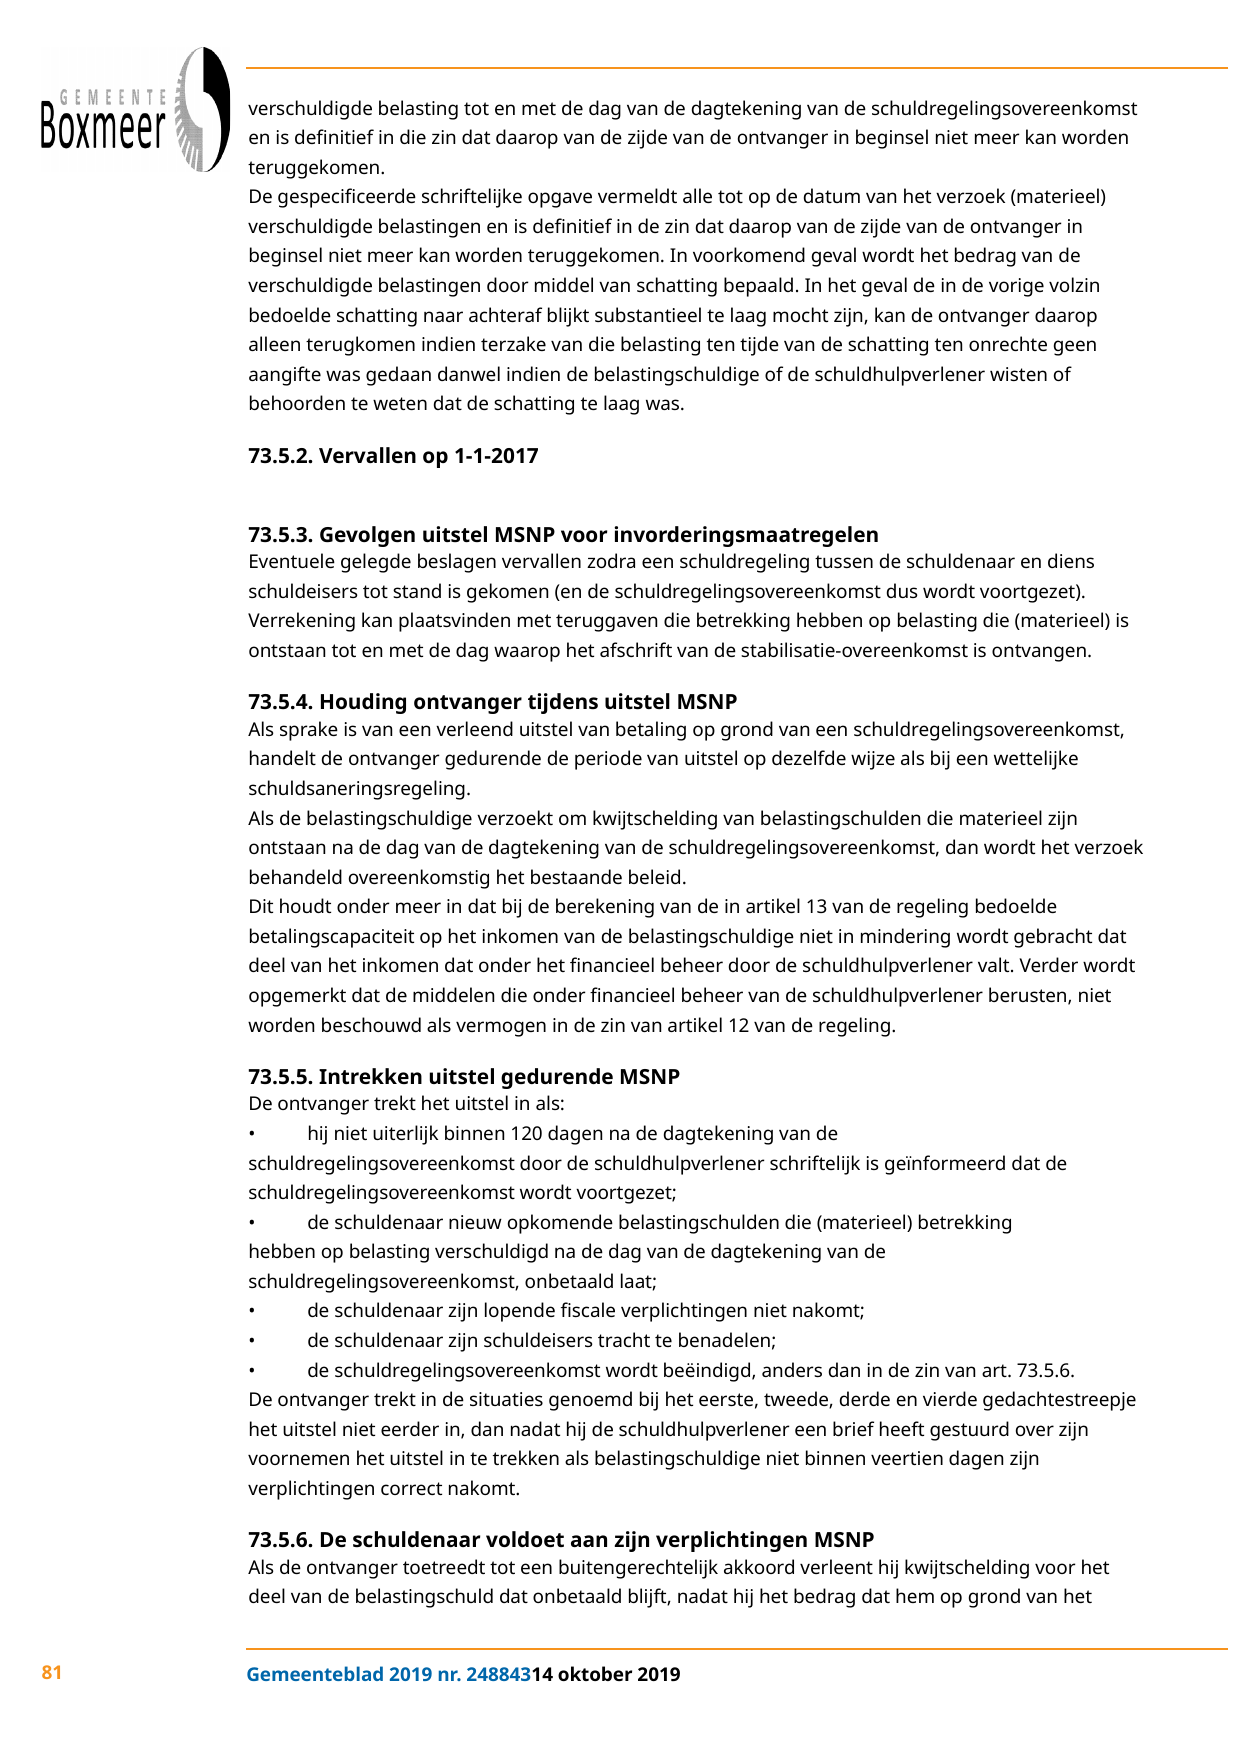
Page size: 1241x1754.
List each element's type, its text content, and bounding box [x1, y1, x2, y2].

list de schuldenaar zijn schuldeisers tracht te benadelen; [248, 1327, 1152, 1353]
text De ontvanger trekt in de situaties genoemd bij het eerste, tweede, derde en vierde gedachtestreepje het uitstel niet eerder in, dan nadat hij de schuldhulpverlener een brief heeft gestuurd over zijn voornemen het uitstel in te trekken als belastingschuldige niet binnen veertien dagen zijn verplichtingen correct nakomt. [248, 1386, 1152, 1501]
list de schuldregelingsovereenkomst wordt beëindigd, anders dan in de zin van art. 73.5.6. [248, 1357, 1152, 1383]
text 73.5.2. Vervallen op 1-1-2017 [248, 441, 1152, 469]
text 73.5.4. Houding ontvanger tijdens uitstel MSNP [248, 687, 1152, 716]
text hebben op belasting verschuldigd na de dag van de dagtekening van de schuldregelingsovereenkomst, onbetaald laat; [248, 1238, 1152, 1294]
text Als de ontvanger toetreedt tot een buitengerechtelijk akkoord verleent hij kwijtschelding voor het deel van de belastingschuld dat onbetaald blijft, nadat hij het bedrag dat hem op grond van het [248, 1554, 1152, 1609]
text 73.5.6. De schuldenaar voldoet aan zijn verplichtingen MSNP [248, 1526, 1152, 1554]
text 73.5.3. Gevolgen uitstel MSNP voor invorderingsmaatregelen [248, 520, 1152, 548]
text schuldregelingsovereenkomst door de schuldhulpverlener schriftelijk is geïnformeerd dat de schuldregelingsovereenkomst wordt voortgezet; [248, 1150, 1152, 1205]
text De gespecificeerde schriftelijke opgave vermeldt alle tot op de datum van het verzoek (materieel) verschuldigde belastingen en is definitief in de zin dat daarop van de zijde van de ontvanger in beginsel niet meer kan worden teruggekomen. In voorkomend geval wordt het bedrag van de verschuldigde belastingen door middel van schatting bepaald. In het geval de in de vorige volzin bedoelde schatting naar achteraf blijkt substantieel te laag mocht zijn, kan de ontvanger daarop alleen terugkomen indien terzake van die belasting ten tijde van de schatting ten onrechte geen aangifte was gedaan danwel indien de belastingschuldige of de schuldhulpverlener wisten of behoorden te weten dat de schatting te laag was. [248, 183, 1152, 416]
list de schuldenaar nieuw opkomende belastingschulden die (materieel) betrekking [248, 1209, 1152, 1235]
text Als de belastingschuldige verzoekt om kwijtschelding van belastingschulden die materieel zijn ontstaan na de dag van de dagtekening van de schuldregelingsovereenkomst, dan wordt het verzoek behandeld overeenkomstig het bestaande beleid. [248, 805, 1152, 889]
picture [41, 47, 231, 172]
text verschuldigde belasting tot en met de dag van de dagtekening van de schuldregelingsovereenkomst en is definitief in die zin dat daarop van de zijde van de ontvanger in beginsel niet meer kan worden teruggekomen. [248, 95, 1152, 180]
list hij niet uiterlijk binnen 120 dagen na de dagtekening van de [248, 1120, 1152, 1146]
text Dit houdt onder meer in dat bij de berekening van de in artikel 13 van de regeling bedoelde betalingscapaciteit op het inkomen van de belastingschuldige niet in mindering wordt gebracht dat deel van het inkomen dat onder het financieel beheer door de schuldhulpverlener valt. Verder wordt opgemerkt dat de middelen die onder financieel beheer van de schuldhulpverlener berusten, niet worden beschouwd als vermogen in de zin van artikel 12 van de regeling. [248, 893, 1152, 1037]
list de schuldenaar zijn lopende fiscale verplichtingen niet nakomt; [248, 1298, 1152, 1323]
text Als sprake is van een verleend uitstel van betaling op grond van een schuldregelingsovereenkomst, handelt de ontvanger gedurende de periode van uitstel op dezelfde wijze als bij een wettelijke schuldsaneringsregeling. [248, 716, 1152, 801]
text De ontvanger trekt het uitstel in als: [248, 1091, 1152, 1116]
text Eventuele gelegde beslagen vervallen zodra een schuldregeling tussen de schuldenaar en diens schuldeisers tot stand is gekomen (en de schuldregelingsovereenkomst dus wordt voortgezet). Verrekening kan plaatsvinden met teruggaven die betrekking hebben op belasting die (materieel) is ontstaan tot en met de dag waarop het afschrift van de stabilisatie-overeenkomst is ontvangen. [248, 548, 1152, 663]
text 73.5.5. Intrekken uitstel gedurende MSNP [248, 1062, 1152, 1091]
